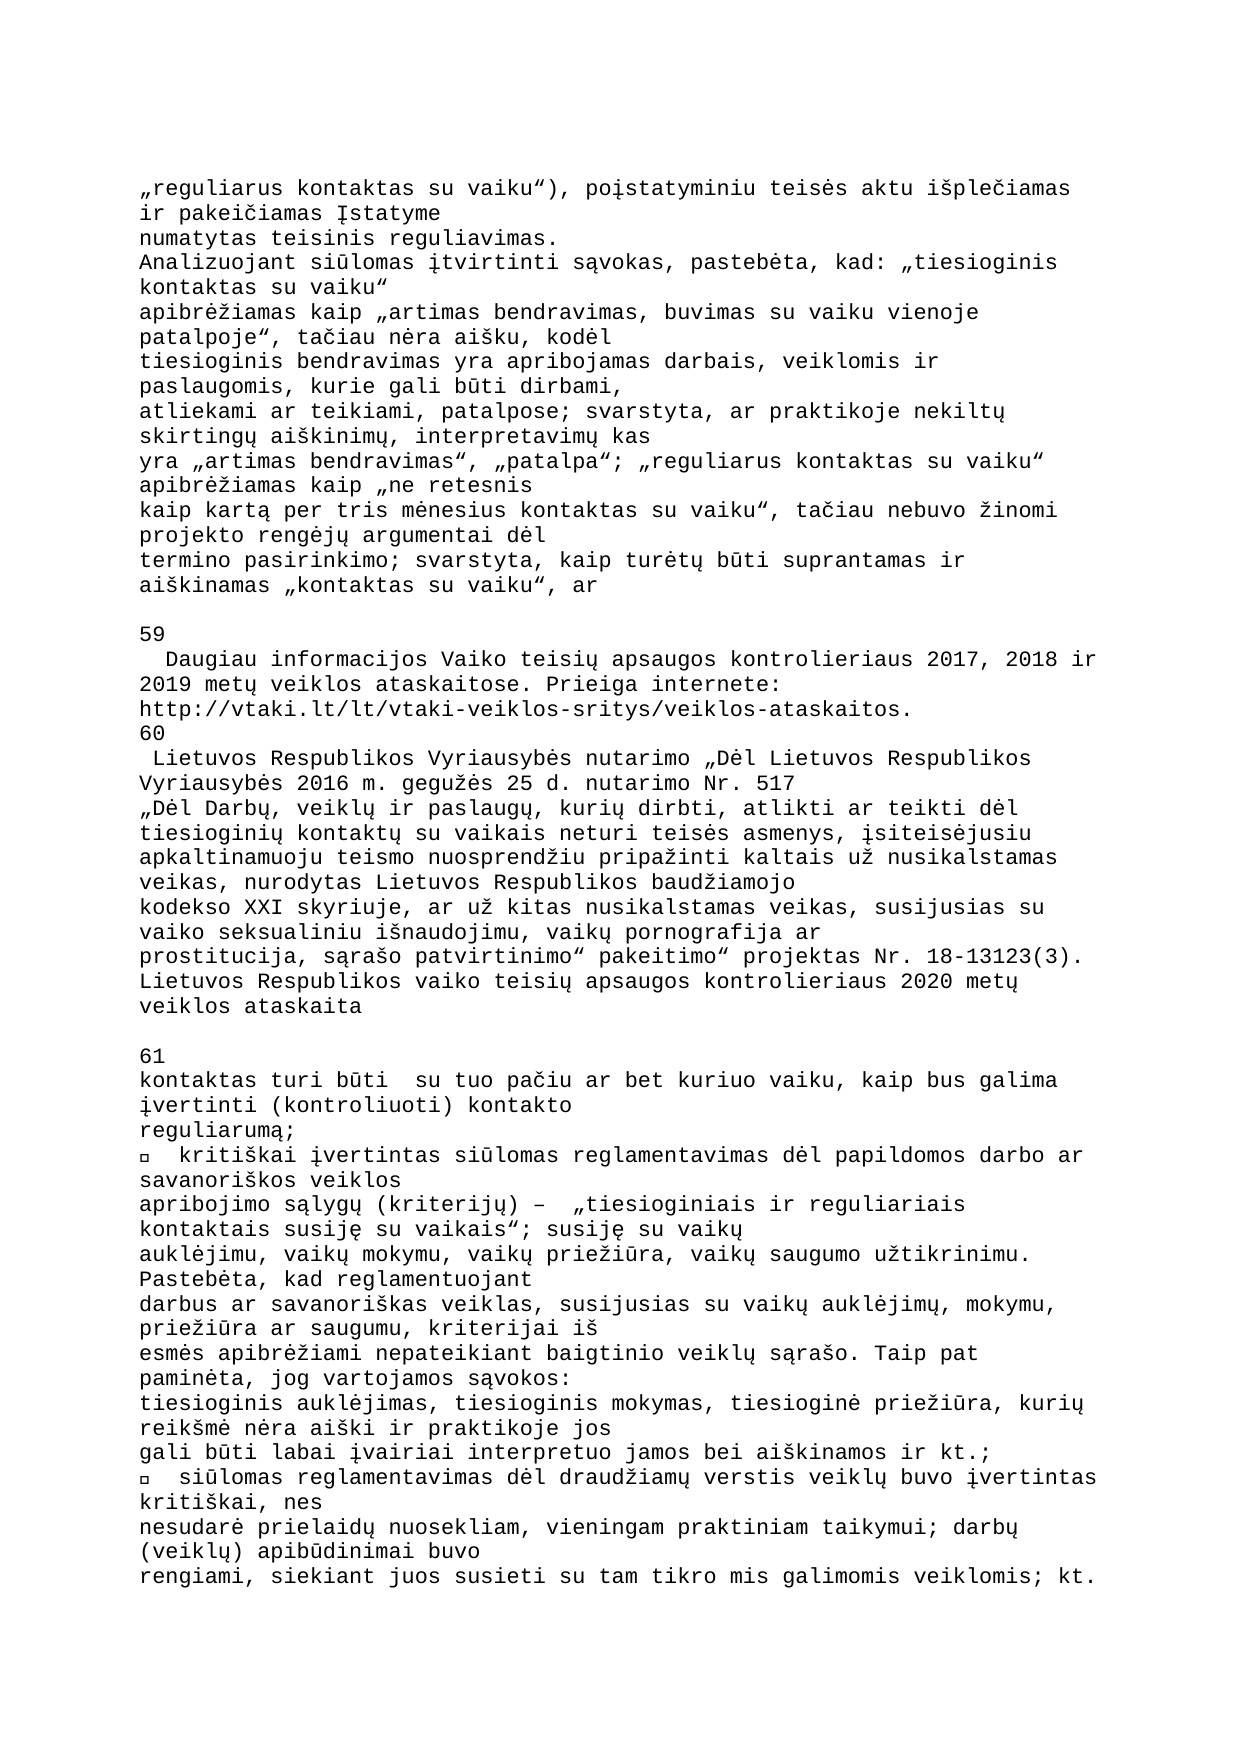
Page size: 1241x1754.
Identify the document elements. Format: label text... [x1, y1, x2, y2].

text Lietuvos Respublikos vaiko teisių apsaugos kontrolieriaus 2020 metų veiklos ataskaita [139, 971, 1101, 1020]
text atliekami ar teikiami, patalpose; svarstyta, ar praktikoje nekiltų skirtingų aiškinimų, interpretavimų kas [139, 400, 1101, 450]
text gali būti labai įvairiai interpretuo jamos bei aiškinamos ir kt.; [139, 1442, 1101, 1466]
text  kritiškai įvertintas siūlomas reglamentavimas dėl papildomos darbo ar savanoriškos veiklos [139, 1144, 1101, 1194]
text apribojimo sąlygų (kriterijų) – „tiesioginiais ir reguliariais kontaktais susiję su vaikais“; susiję su vaikų [139, 1194, 1101, 1243]
text tiesioginis auklėjimas, tiesioginis mokymas, tiesioginė priežiūra, kurių reikšmė nėra aiški ir praktikoje jos [139, 1392, 1101, 1442]
text kaip kartą per tris mėnesius kontaktas su vaiku“, tačiau nebuvo žinomi projekto rengėjų argumentai dėl [139, 499, 1101, 549]
text apkaltinamuoju teismo nuosprendžiu pripažinti kaltais už nusikalstamas veikas, nurodytas Lietuvos Respublikos baudžiamojo [139, 847, 1101, 896]
text auklėjimu, vaikų mokymu, vaikų priežiūra, vaikų saugumo užtikrinimu. Pastebėta, kad reglamentuojant [139, 1243, 1101, 1293]
text tiesioginis bendravimas yra apribojamas darbais, veiklomis ir paslaugomis, kurie gali būti dirbami, [139, 351, 1101, 400]
text Analizuojant siūlomas įtvirtinti sąvokas, pastebėta, kad: „tiesioginis kontaktas su vaiku“ [139, 252, 1101, 301]
text numatytas teisinis reguliavimas. [139, 227, 1101, 252]
text  siūlomas reglamentavimas dėl draudžiamų verstis veiklų buvo įvertintas kritiškai, nes [139, 1466, 1101, 1516]
text „Dėl Darbų, veiklų ir paslaugų, kurių dirbti, atlikti ar teikti dėl tiesioginių kontaktų su vaikais neturi teisės asmenys, įsiteisėjusiu [139, 797, 1101, 847]
text 60 [139, 723, 1101, 747]
text Daugiau informacijos Vaiko teisių apsaugos kontrolieriaus 2017, 2018 ir 2019 metų veiklos ataskaitose. Prieiga internete: [139, 648, 1101, 698]
text nesudarė prielaidų nuosekliam, vieningam praktiniam taikymui; darbų (veiklų) apibūdinimai buvo [139, 1516, 1101, 1566]
text Lietuvos Respublikos Vyriausybės nutarimo „Dėl Lietuvos Respublikos Vyriausybės 2016 m. gegužės 25 d. nutarimo Nr. 517 [139, 747, 1101, 797]
text kodekso XXI skyriuje, ar už kitas nusikalstamas veikas, susijusias su vaiko seksualiniu išnaudojimu, vaikų pornografija ar [139, 896, 1101, 946]
text reguliarumą; [139, 1119, 1101, 1144]
text esmės apibrėžiami nepateikiant baigtinio veiklų sąrašo. Taip pat paminėta, jog vartojamos sąvokos: [139, 1342, 1101, 1392]
text darbus ar savanoriškas veiklas, susijusias su vaikų auklėjimų, mokymu, priežiūra ar saugumu, kriterijai iš [139, 1293, 1101, 1342]
text „reguliarus kontaktas su vaiku“), poįstatyminiu teisės aktu išplečiamas ir pakeičiamas Įstatyme [139, 177, 1101, 227]
text kontaktas turi būti su tuo pačiu ar bet kuriuo vaiku, kaip bus galima įvertinti (kontroliuoti) kontakto [139, 1070, 1101, 1119]
text prostitucija, sąrašo patvirtinimo“ pakeitimo“ projektas Nr. 18-13123(3). [139, 946, 1101, 971]
text 59 [139, 623, 1101, 648]
text yra „artimas bendravimas“, „patalpa“; „reguliarus kontaktas su vaiku“ apibrėžiamas kaip „ne retesnis [139, 450, 1101, 499]
text 61 [139, 1045, 1101, 1070]
text apibrėžiamas kaip „artimas bendravimas, buvimas su vaiku vienoje patalpoje“, tačiau nėra aišku, kodėl [139, 301, 1101, 351]
text termino pasirinkimo; svarstyta, kaip turėtų būti suprantamas ir aiškinamas „kontaktas su vaiku“, ar [139, 549, 1101, 599]
text rengiami, siekiant juos susieti su tam tikro mis galimomis veiklomis; kt. [139, 1566, 1101, 1590]
text http://vtaki.lt/lt/vtaki-veiklos-sritys/veiklos-ataskaitos. [139, 698, 1101, 723]
